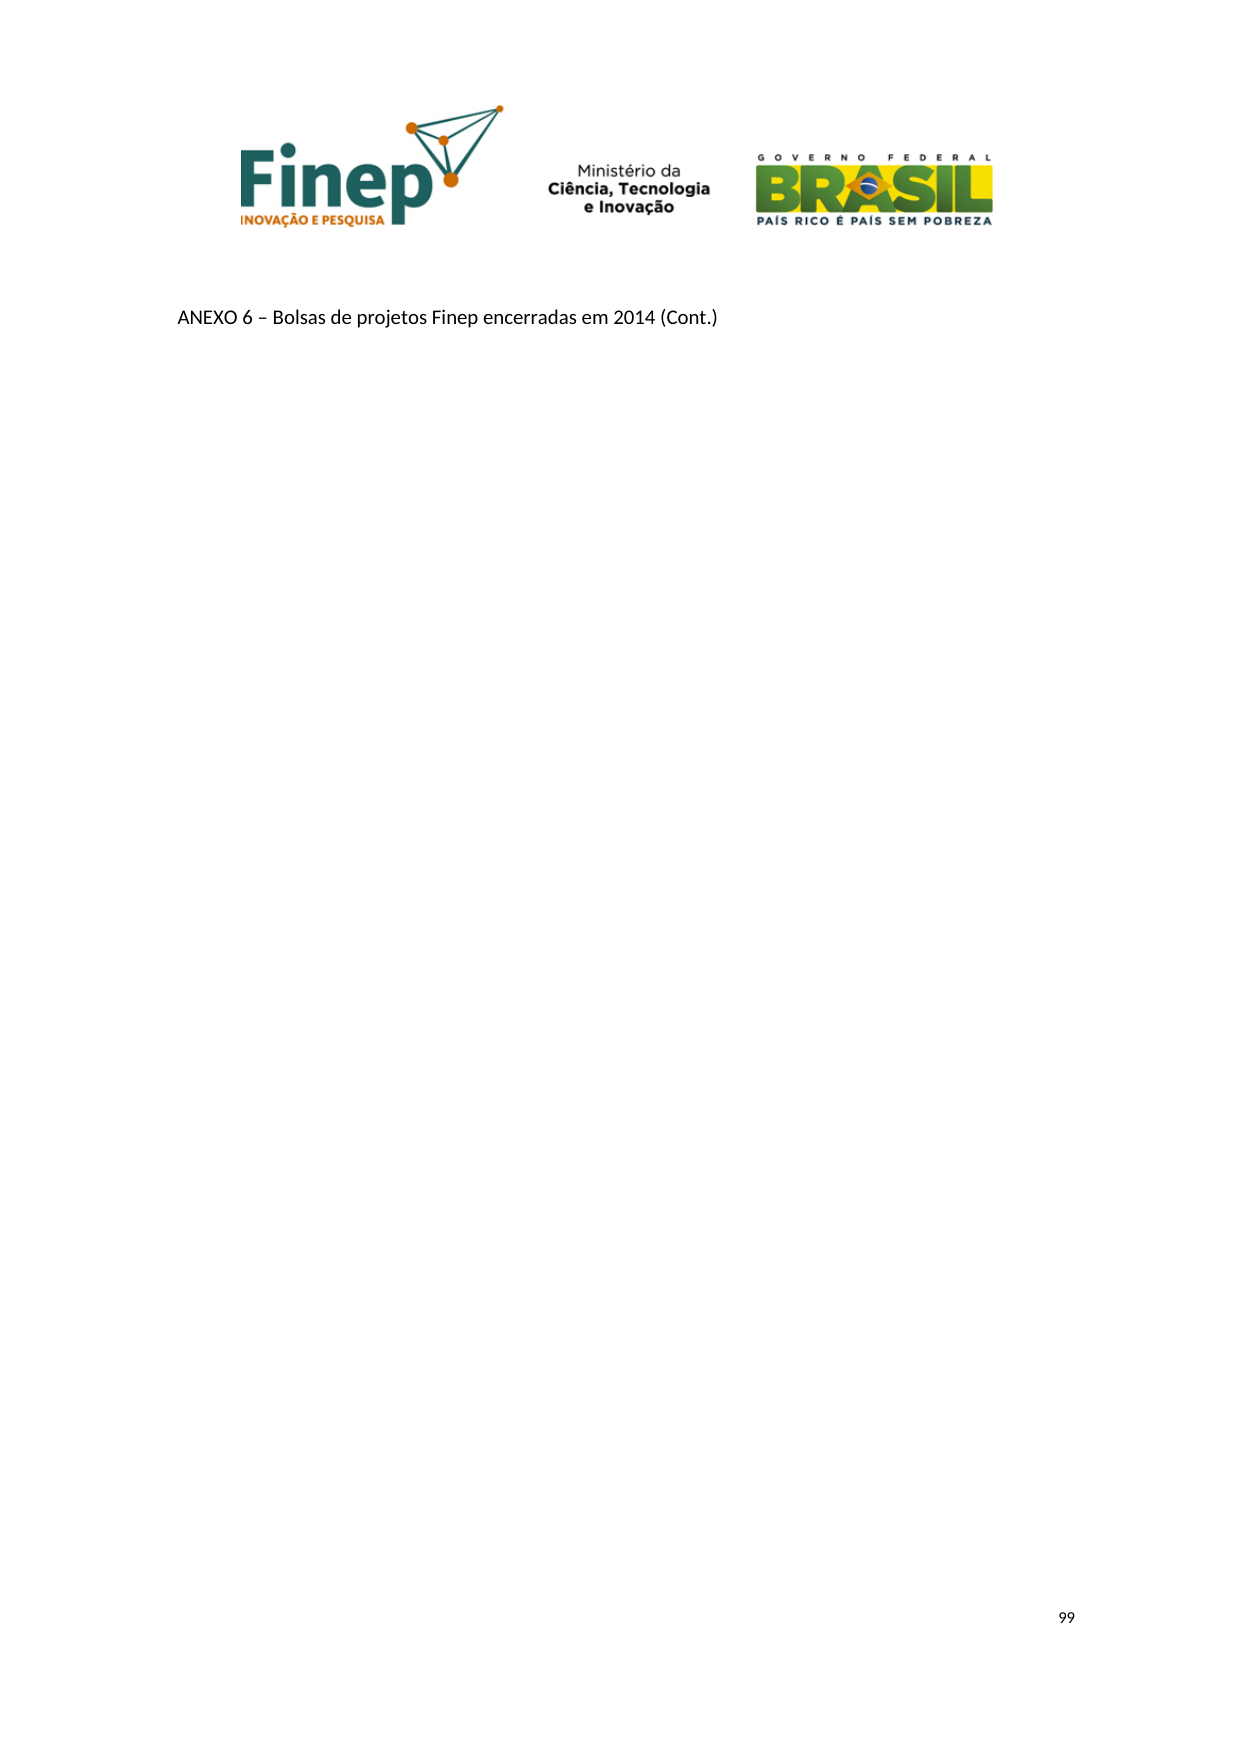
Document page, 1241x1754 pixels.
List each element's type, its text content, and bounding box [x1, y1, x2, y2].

text ANEXO 6 – Bolsas de projetos Finep encerradas em 2014 (Cont.) [177, 304, 1075, 330]
